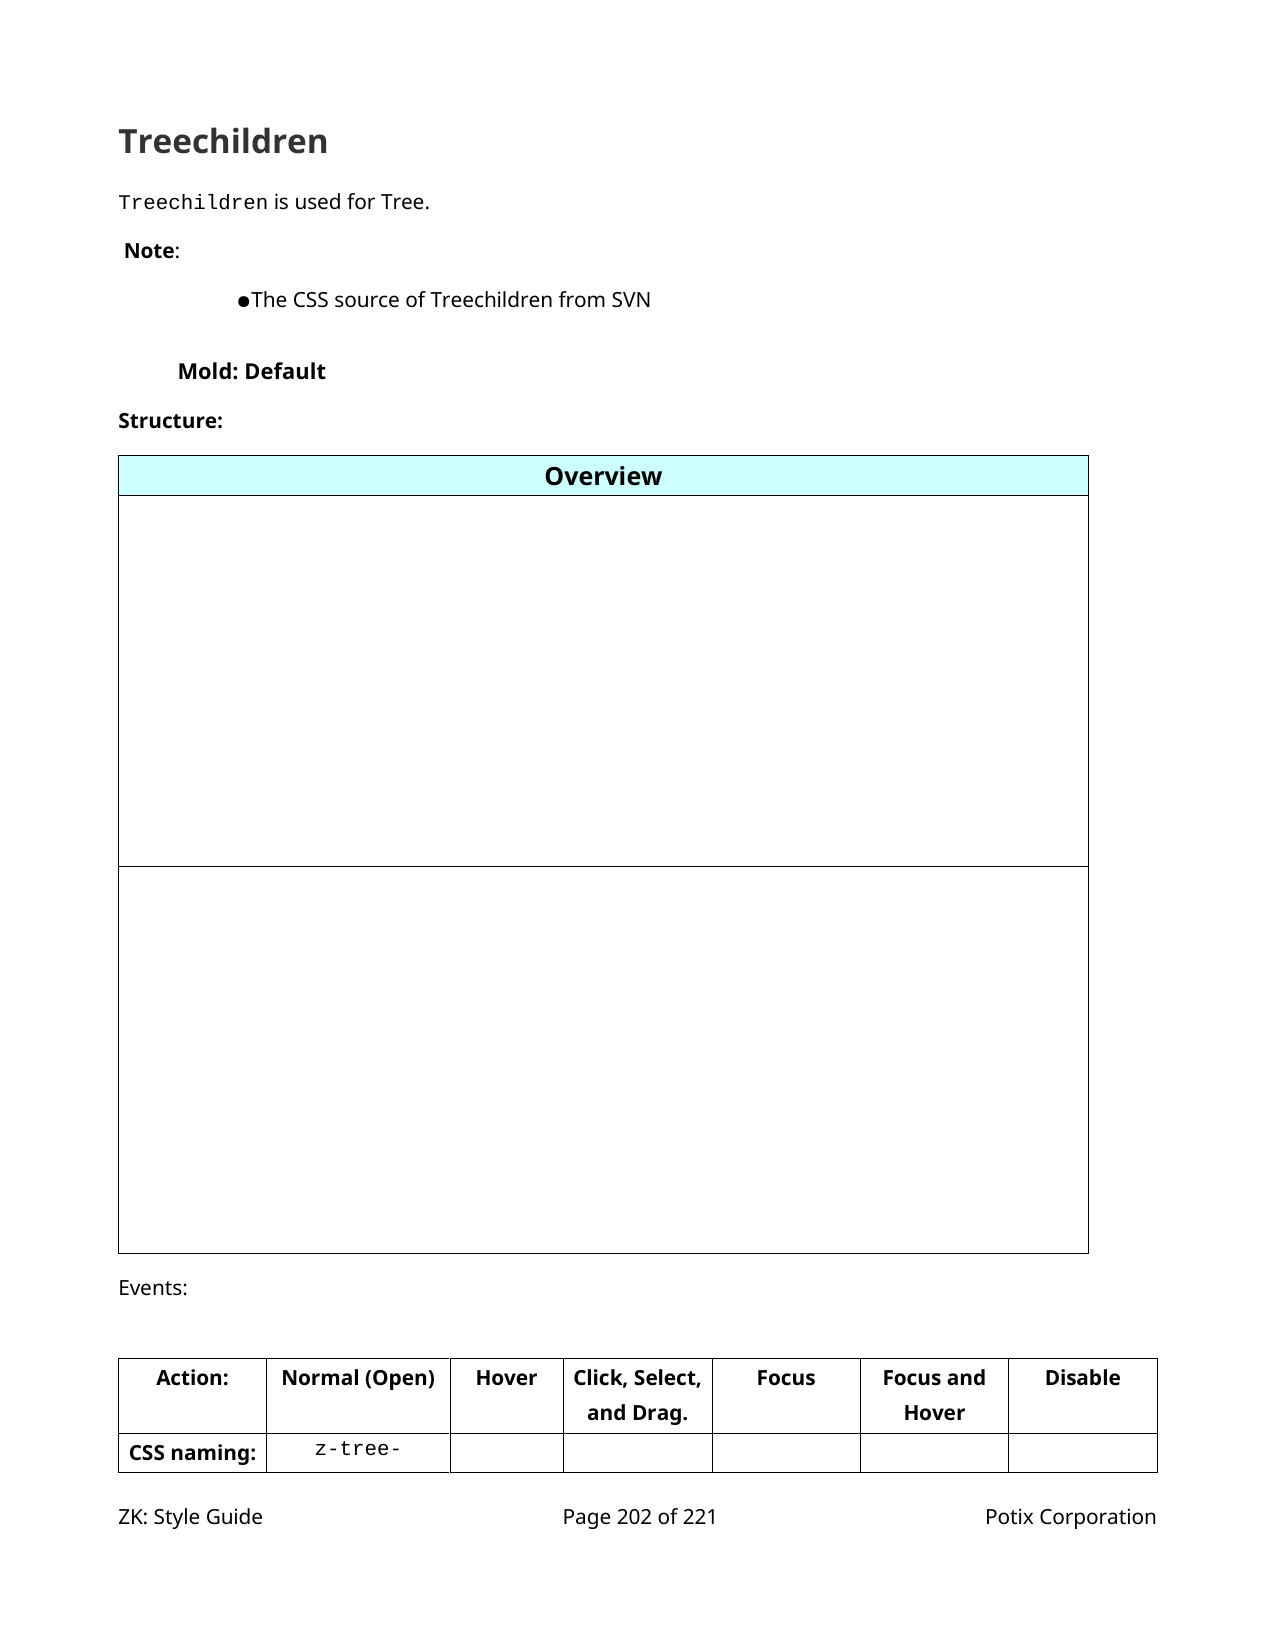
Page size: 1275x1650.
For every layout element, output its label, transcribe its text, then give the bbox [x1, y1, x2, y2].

table_header Normal (Open) [267, 1359, 449, 1433]
table_header Focus [713, 1359, 860, 1433]
table_cell z-tree- [267, 1434, 449, 1472]
table_cell [861, 1434, 1008, 1472]
table_cell [564, 1434, 712, 1472]
table_cell CSS naming: [119, 1434, 266, 1472]
table_header Click, Select, and Drag. [564, 1359, 712, 1433]
text Structure: [118, 406, 1157, 434]
subtitle Mold: Default [177, 356, 1157, 386]
table_cell [1009, 1434, 1157, 1472]
text Treechildren is used for Tree. [118, 187, 1157, 216]
table_cell [713, 1434, 860, 1472]
text Note: [118, 236, 1157, 264]
text Events: [118, 1273, 1157, 1337]
table_header Action: [119, 1359, 266, 1433]
table_header Overview [119, 456, 1088, 495]
table_cell [119, 496, 1088, 866]
table_header Hover [451, 1359, 563, 1433]
list The CSS source of Treechildren from SVN [236, 285, 1157, 313]
subtitle Treechildren [118, 118, 1157, 163]
table_header Focus and Hover [861, 1359, 1008, 1433]
table_header Disable [1009, 1359, 1157, 1433]
table_cell [451, 1434, 563, 1472]
table_cell [119, 867, 1088, 1253]
